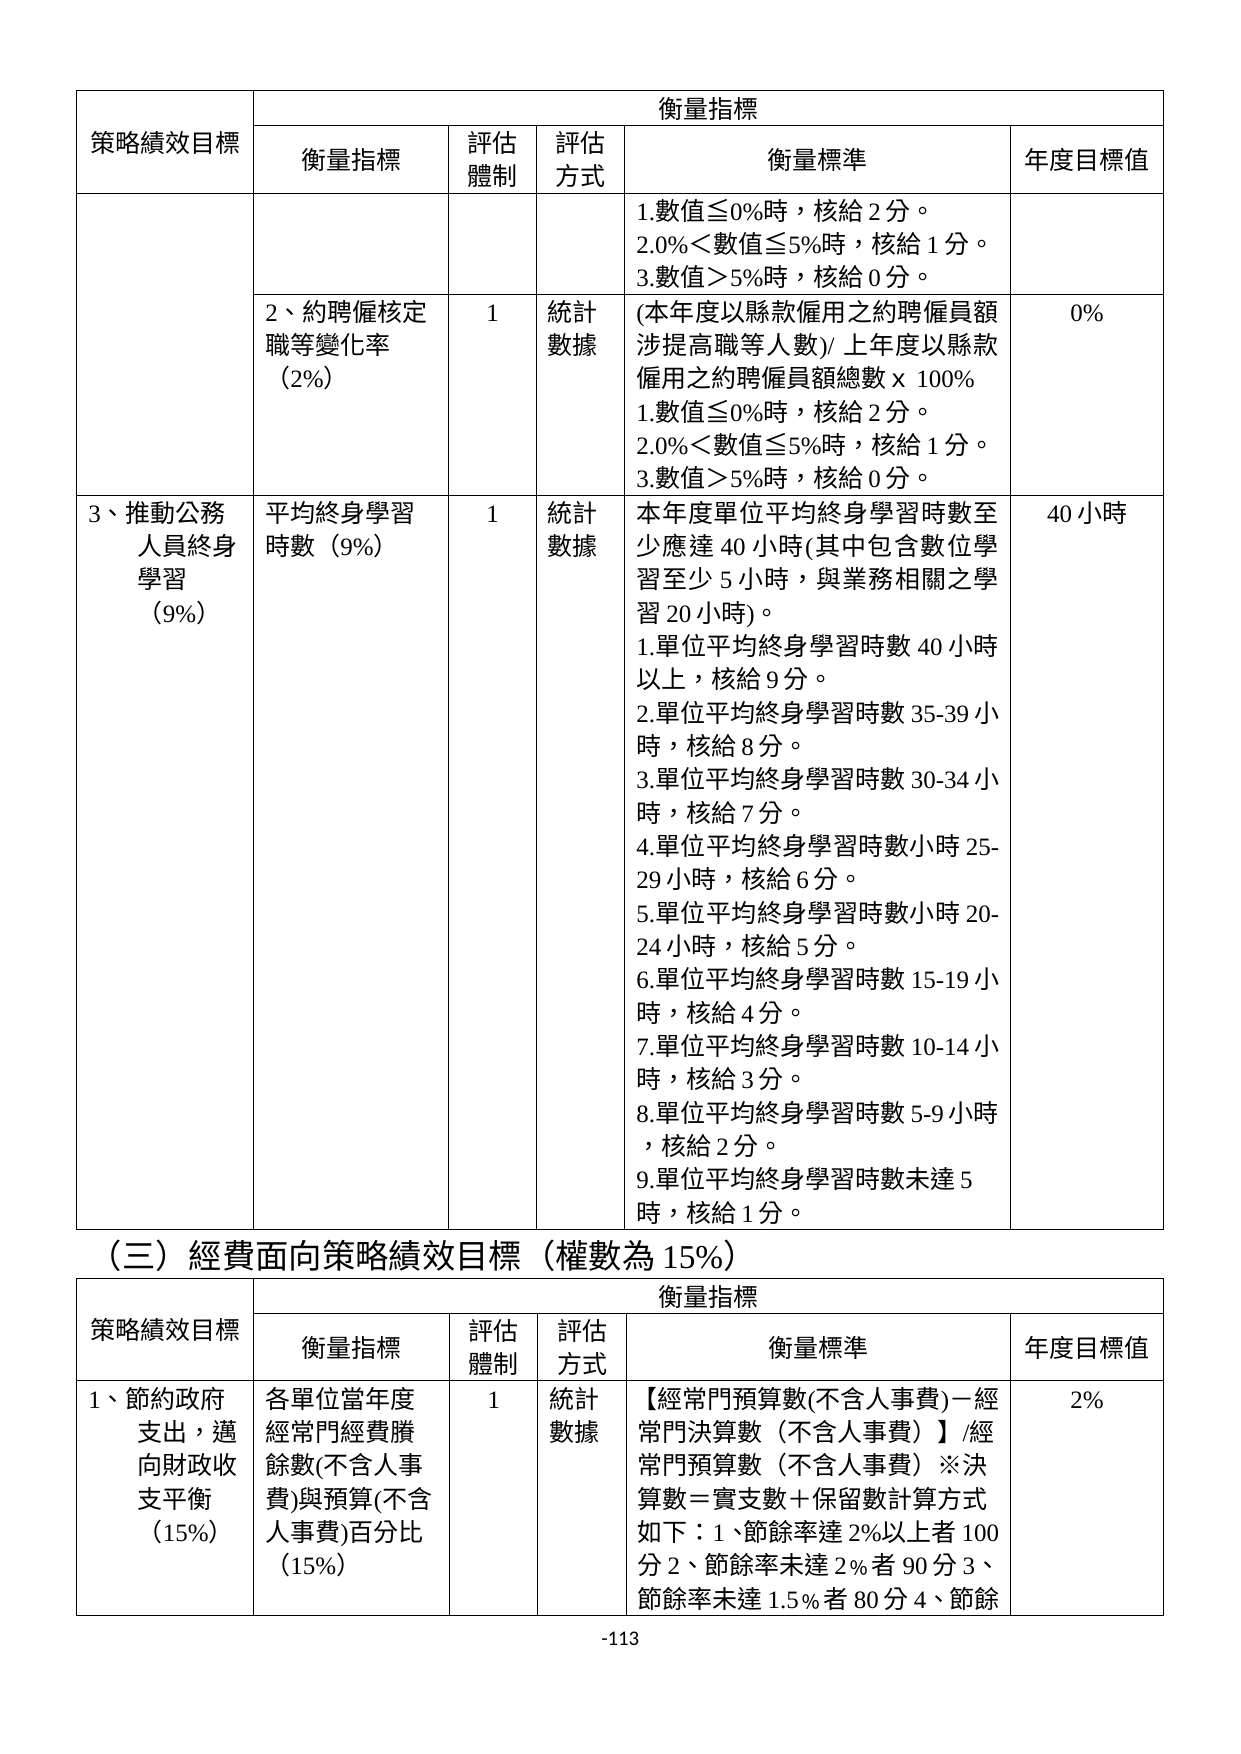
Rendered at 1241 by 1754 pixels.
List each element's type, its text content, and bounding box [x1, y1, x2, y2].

table_cell 推動公務人員終身學習（9%） [77, 496, 253, 1229]
table_cell 1.數值≦0%時，核給2分。 2.0%＜數值≦5%時，核給1分。 3.數值＞5%時，核給0分。 [625, 194, 1010, 293]
table_header 策略績效目標 [77, 1279, 253, 1380]
table_cell [77, 294, 253, 494]
table_cell 衡量指標 [254, 126, 448, 192]
table_cell 40小時 [1011, 496, 1163, 1229]
table_cell 【經常門預算數(不含人事費)－經常門決算數（不含人事費）】/經常門預算數（不含人事費）※決算數＝實支數＋保留數計算方式如下：1、節餘率達2%以上者100分2、節餘率未達2﹪者 90分3、節餘率未達1.5﹪者80分4、節餘 [627, 1381, 1010, 1615]
table_header 衡量指標 [254, 91, 1163, 125]
table_cell 0% [1011, 295, 1163, 494]
text （三）經費面向策略績效目標（權數為15%） [88, 1230, 1152, 1278]
table_cell 年度目標值 [1011, 1314, 1163, 1380]
table_cell 衡量標準 [625, 126, 1010, 192]
table_cell 評估方式 [538, 1314, 626, 1380]
table_cell 統計數據 [537, 496, 624, 1229]
table_cell [449, 194, 536, 293]
table_cell 衡量指標 [254, 1314, 449, 1380]
table_cell 1 [449, 295, 536, 494]
table_cell 1 [449, 496, 536, 1229]
table_cell 平均終身學習時數（9%） [254, 496, 448, 1229]
table_cell 衡量標準 [627, 1314, 1010, 1380]
table_cell 年度目標值 [1011, 126, 1163, 192]
table_cell 評估方式 [537, 126, 624, 192]
table_cell 評估體制 [450, 1314, 537, 1380]
table_cell (本年度以縣款僱用之約聘僱員額涉提高職等人數)/ 上年度以縣款僱用之約聘僱員額總數ｘ100% 1.數值≦0%時，核給2分。 2.0%＜數值≦5%時，核給1分。 3.數值＞5%時，核給0分。 [625, 295, 1010, 494]
table_header 衡量指標 [254, 1279, 1163, 1313]
table_cell 統計數據 [538, 1381, 626, 1615]
table_cell [77, 194, 253, 293]
table_cell 2% [1011, 1381, 1163, 1615]
table_cell [254, 194, 448, 293]
table_cell 各單位當年度經常門經費賸餘數(不含人事費)與預算(不含人事費)百分比（15%） [254, 1381, 449, 1615]
table_header 策略績效目標 [77, 91, 253, 192]
table_cell 2、約聘僱核定職等變化率（2%） [254, 295, 448, 494]
table_cell 統計數據 [537, 295, 624, 494]
table_cell 評估體制 [449, 126, 536, 192]
table_cell 節約政府支出，邁向財政收支平衡（15%） [77, 1381, 253, 1615]
table_cell [537, 194, 624, 293]
table_cell [1011, 194, 1163, 293]
table_cell 本年度單位平均終身學習時數至少應達40小時(其中包含數位學習至少5小時，與業務相關之學習20小時)。 1.單位平均終身學習時數40小時以上，核給9分。 2.單位平均終身學習時數35-39小時，核給8分。 3.單位平均終身學習時數30-34小時，核給7分。 4.單位平均終身學習時數小時25-29小時，核給6分。 5.單位平均終身學習時數小時20-24小時，核給5分。 6.單位平均終身學習時數15-19小時，核給4分。 7.單位平均終身學習時數10-14小時，核給3分。 8.單位平均終身學習時數5-9小時，核給2分。 9.單位平均終身學習時數未達5時，核給1分。 [625, 496, 1010, 1229]
table_cell 1 [450, 1381, 537, 1615]
